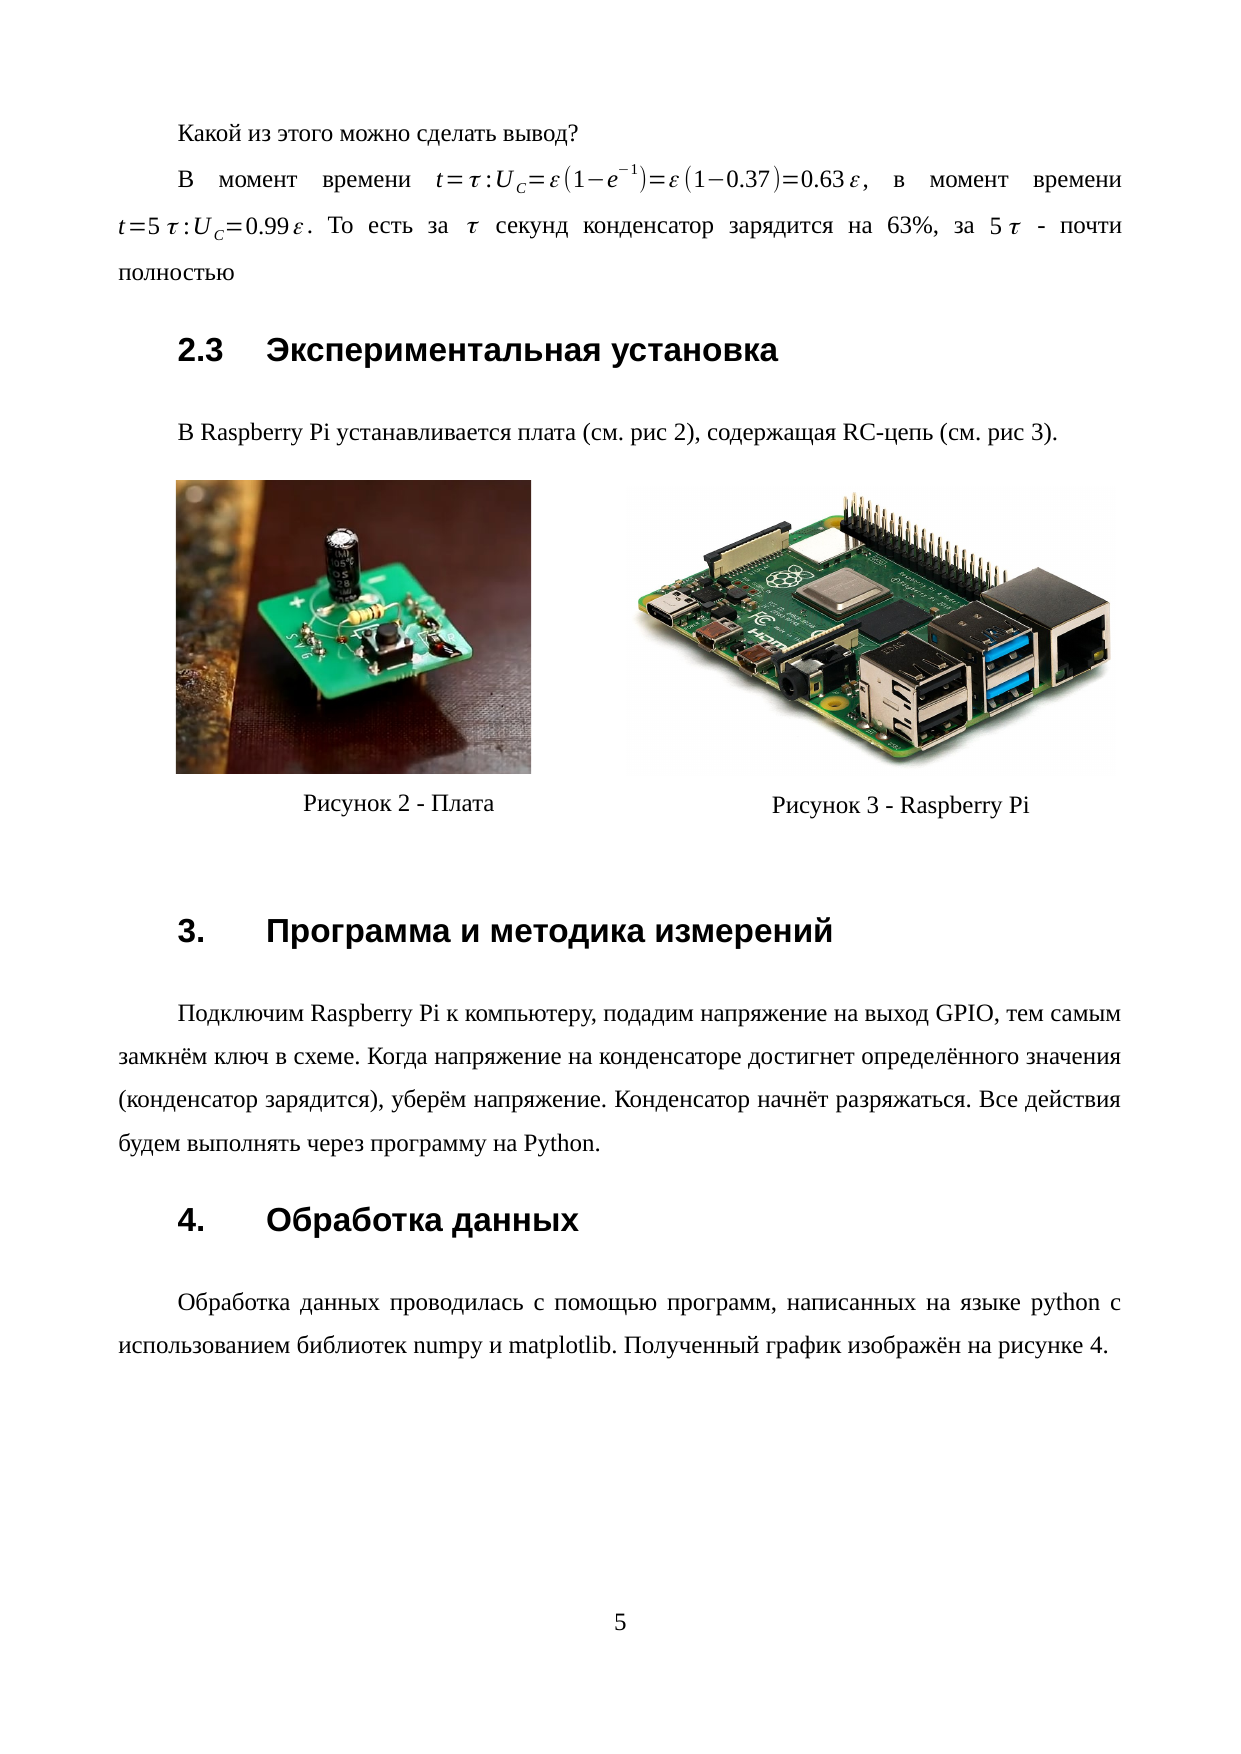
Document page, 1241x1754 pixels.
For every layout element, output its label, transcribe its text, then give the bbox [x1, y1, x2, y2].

text Какой из этого можно сделать вывод? [118, 118, 1122, 147]
subtitle Экспериментальная установка [118, 330, 1122, 368]
text В Raspberry Pi устанавливается плата (см. рис 2), содержащая RC-цепь (см. рис 3). [118, 417, 1122, 446]
text Подключим Raspberry Pi к компьютеру, подадим напряжение на выход GPIO, тем самым замкнём ключ в схеме. Когда напряжение на конденсаторе достигнет определённого значения (конденсатор зарядится), уберём напряжение. Конденсатор начнёт разряжаться. Все действия будем выполнять через программу на Python. [118, 998, 1122, 1156]
subtitle Обработка данных [118, 1200, 1122, 1239]
subtitle Программа и методика измерений [118, 911, 1122, 949]
picture [175, 480, 532, 774]
text В момент времени , в момент времени . То есть за секунд конденсатор зарядится на 63%, за - почти полностью [118, 161, 1122, 286]
text Обработка данных проводилась с помощью программ, написанных на языке python с использованием библиотек numpy и matplotlib. Полученный график изображён на рисунке 4. [118, 1287, 1122, 1359]
picture [625, 486, 1117, 776]
table_header Рисунок 2 - Плата [118, 460, 620, 838]
table_header Рисунок 3 - Raspberry Pi [620, 460, 1122, 838]
